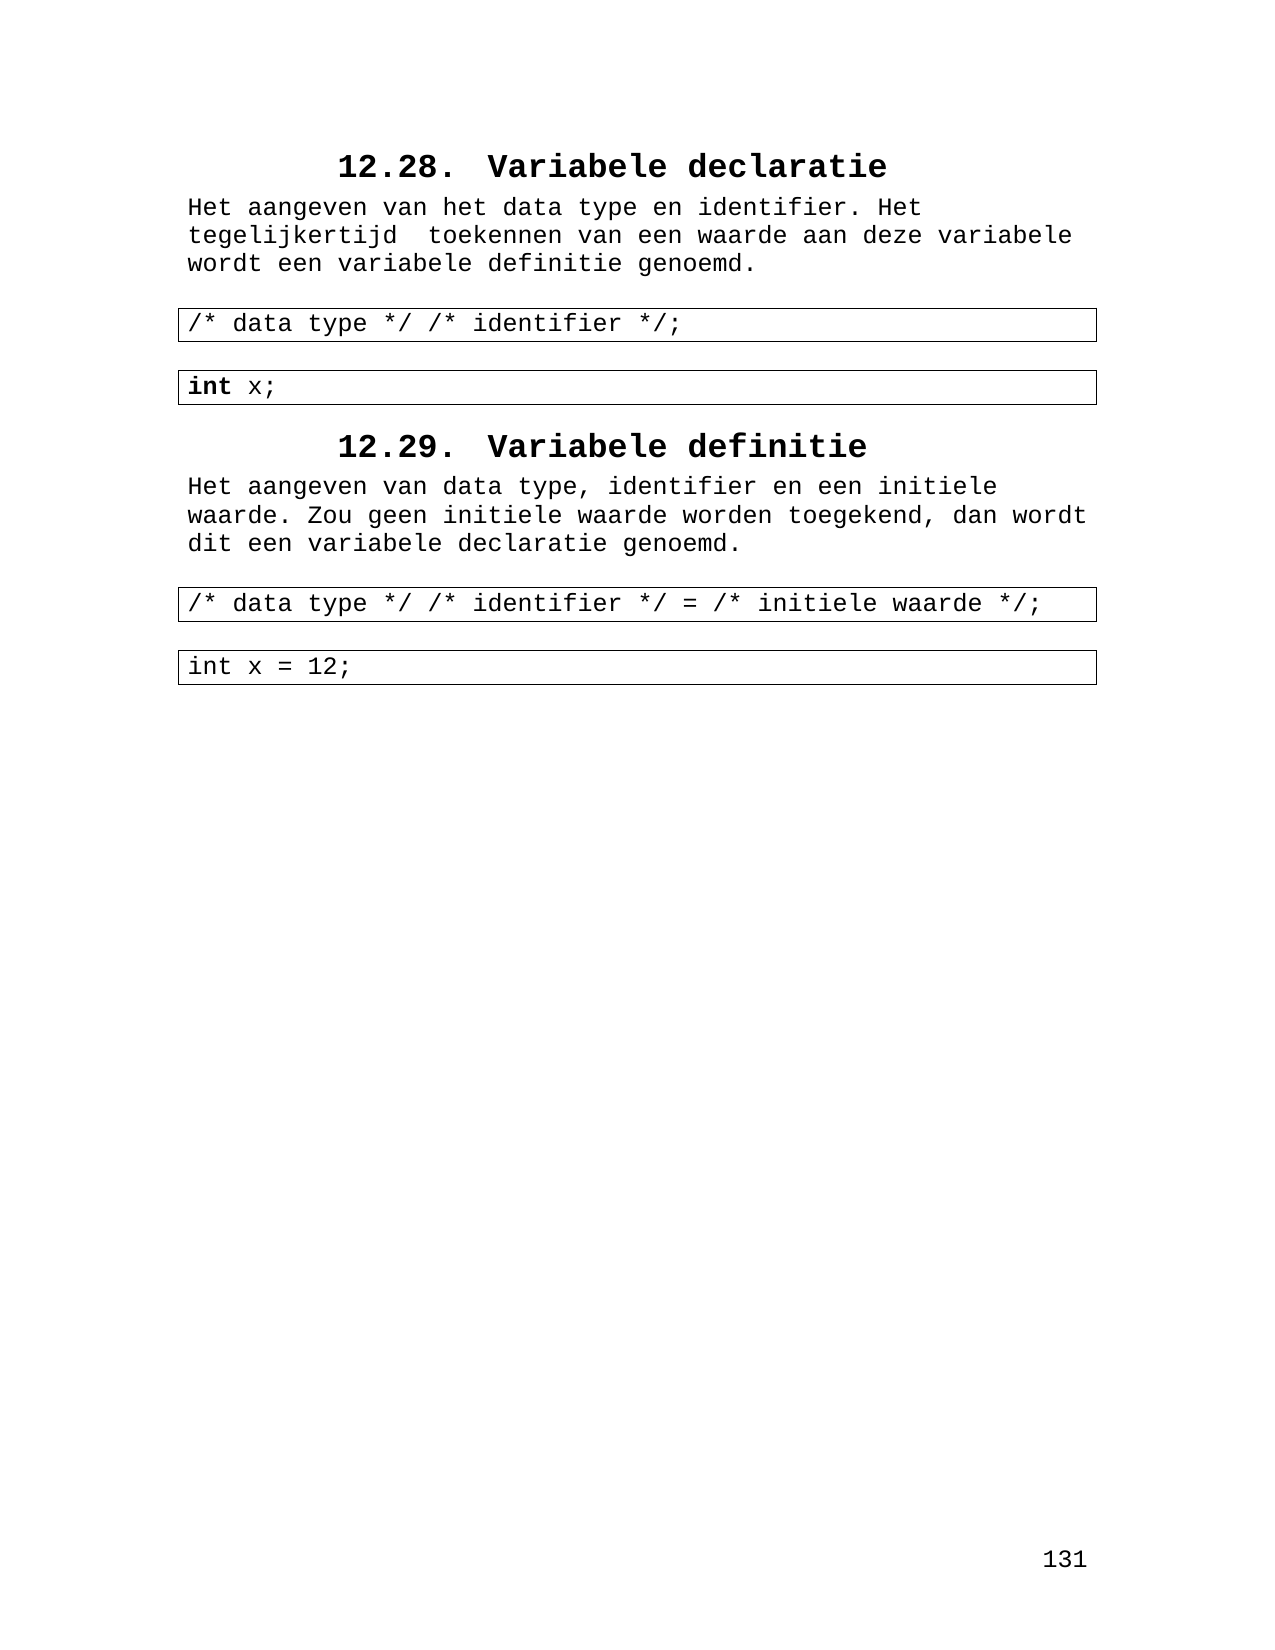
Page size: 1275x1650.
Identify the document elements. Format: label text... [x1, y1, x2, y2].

text Het aangeven van data type, identifier en een initiele waarde. Zou geen initiele waarde worden toegekend, dan wordt dit een variabele declaratie genoemd. [187, 474, 1087, 559]
text int x; [179, 371, 1096, 404]
text /* data type */ /* identifier */ = /* initiele waarde */; [179, 588, 1096, 621]
text /* data type */ /* identifier */; [179, 309, 1096, 341]
subtitle Variabele definitie [337, 430, 1087, 468]
subtitle Variabele declaratie [337, 150, 1087, 188]
text Het aangeven van het data type en identifier. Het tegelijkertijd toekennen van een waarde aan deze variabele wordt een variabele definitie genoemd. [187, 194, 1087, 279]
text int x = 12; [179, 651, 1096, 684]
